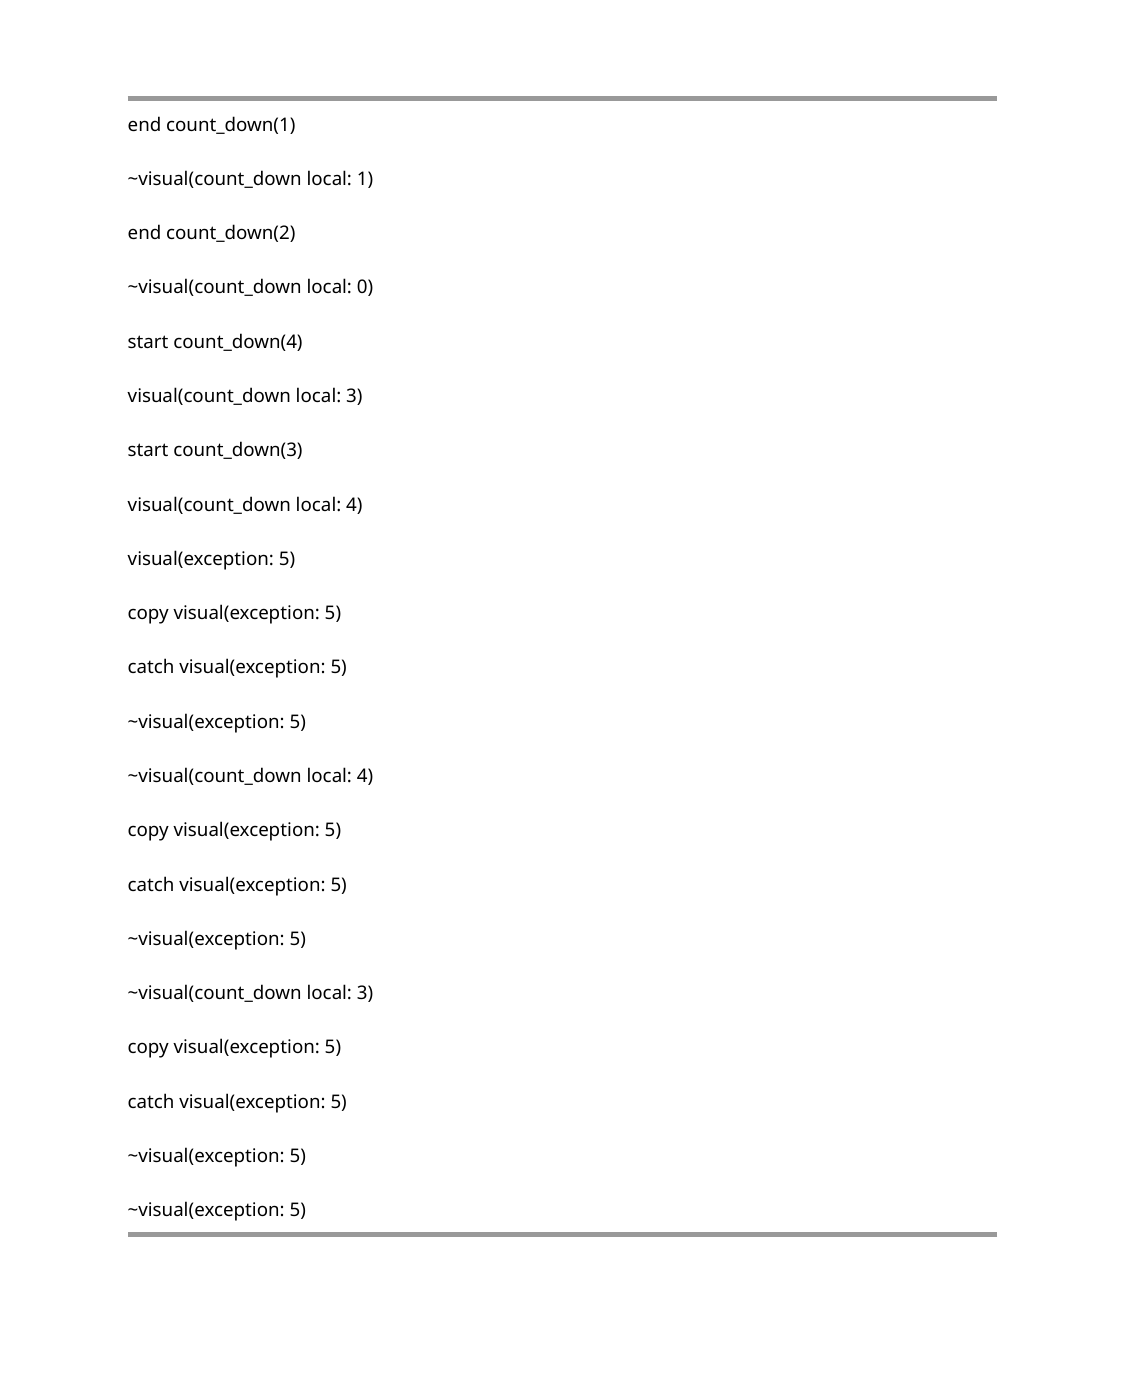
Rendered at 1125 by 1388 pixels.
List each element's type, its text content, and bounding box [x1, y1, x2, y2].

text end count_down(2) [127, 204, 997, 245]
text ~visual(count_down local: 0) [127, 259, 997, 299]
text ~visual(exception: 5) [127, 1127, 997, 1168]
text start count_down(4) [127, 313, 997, 354]
text visual(exception: 5) [127, 530, 997, 571]
text catch visual(exception: 5) [127, 1073, 997, 1113]
text catch visual(exception: 5) [127, 856, 997, 896]
text start count_down(3) [127, 422, 997, 462]
text ~visual(exception: 5) [127, 910, 997, 951]
text ~visual(exception: 5) [127, 693, 997, 733]
text ~visual(exception: 5) [127, 1181, 997, 1237]
text catch visual(exception: 5) [127, 639, 997, 679]
text ~visual(count_down local: 4) [127, 747, 997, 788]
text end count_down(1) [127, 97, 997, 137]
text ~visual(count_down local: 1) [127, 150, 997, 191]
text visual(count_down local: 4) [127, 476, 997, 516]
text copy visual(exception: 5) [127, 801, 997, 842]
text ~visual(count_down local: 3) [127, 964, 997, 1005]
text copy visual(exception: 5) [127, 1018, 997, 1059]
text copy visual(exception: 5) [127, 584, 997, 625]
text visual(count_down local: 3) [127, 367, 997, 408]
